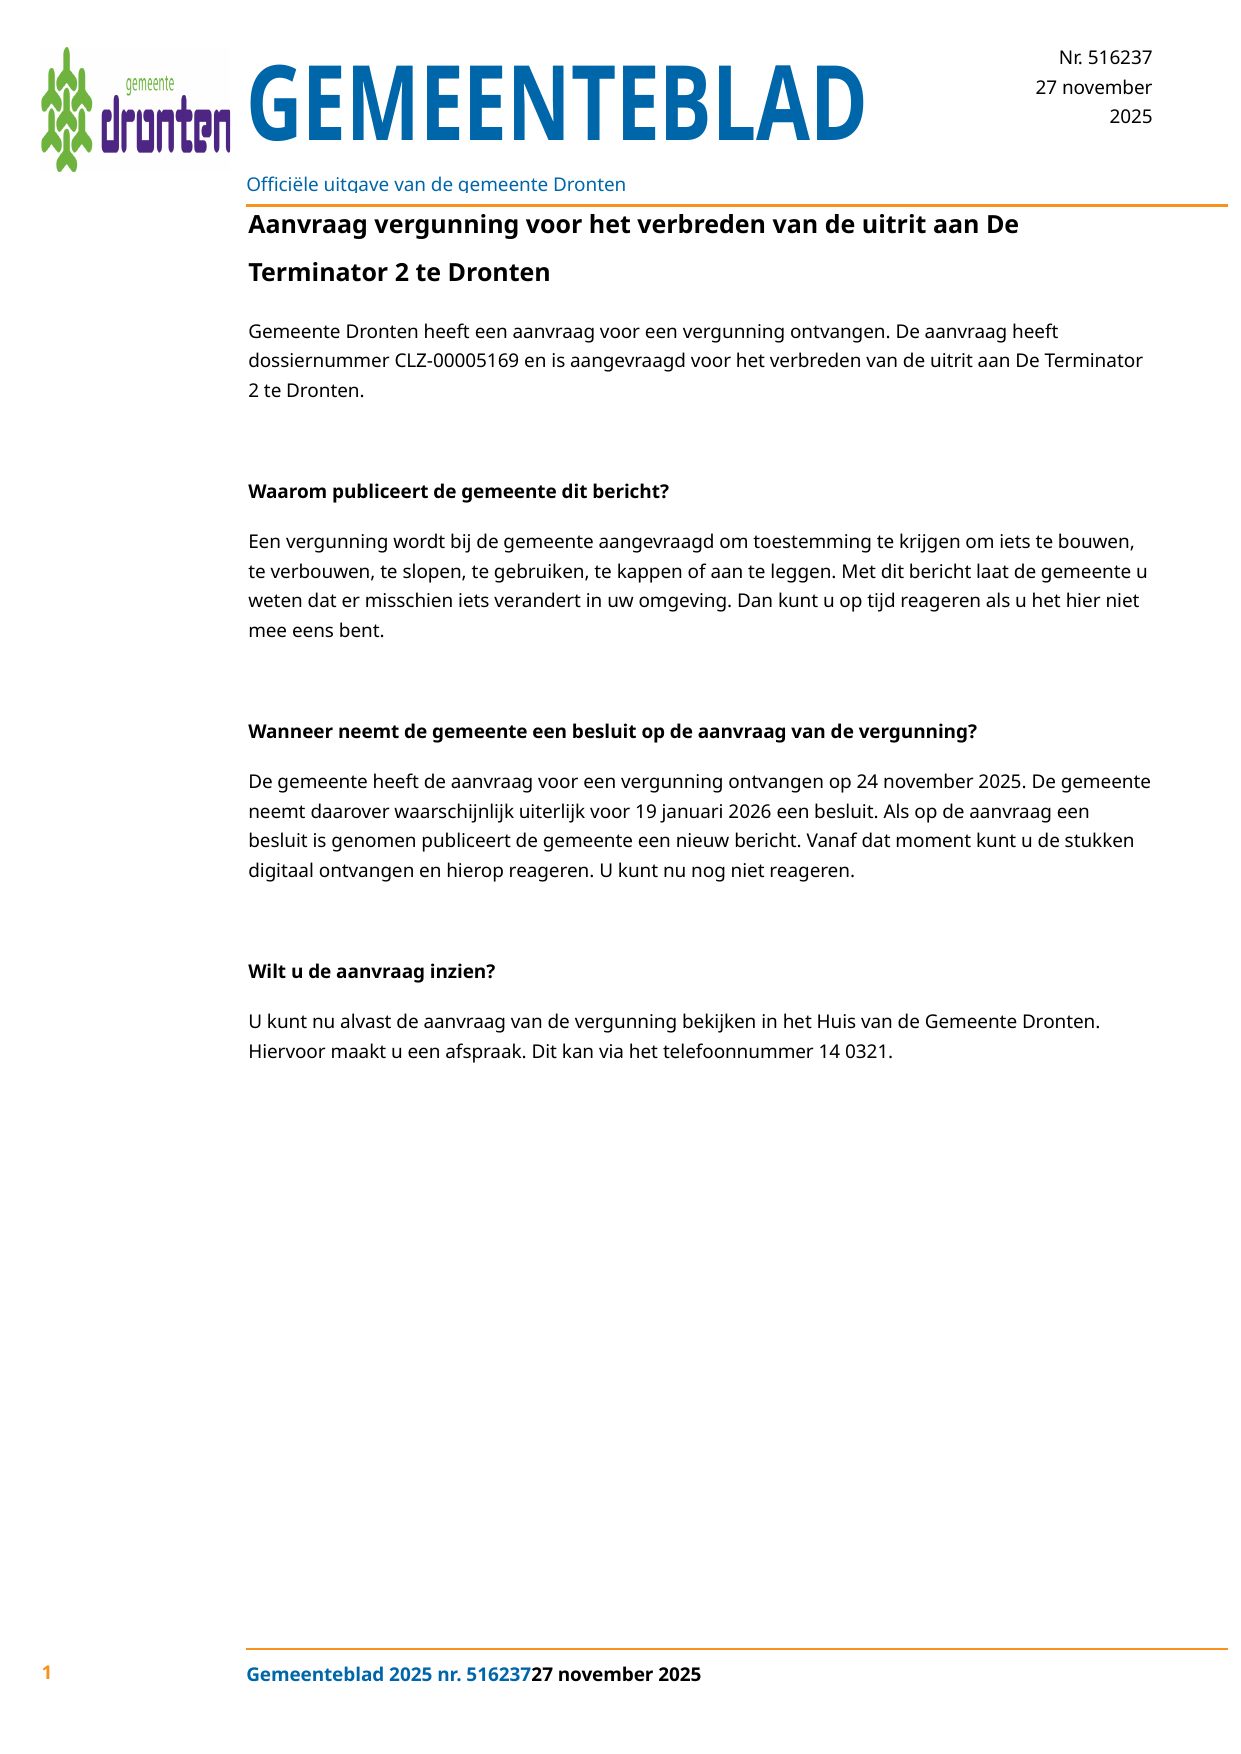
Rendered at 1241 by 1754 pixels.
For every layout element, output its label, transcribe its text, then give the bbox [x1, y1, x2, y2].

text Gemeente Dronten heeft een aanvraag voor een vergunning ontvangen. De aanvraag heeft dossiernummer CLZ-00005169 en is aangevraagd voor het verbreden van de uitrit aan De Terminator 2 te Dronten. [248, 318, 1152, 403]
text De gemeente heeft de aanvraag voor een vergunning ontvangen op 24 november 2025. De gemeente neemt daarover waarschijnlijk uiterlijk voor 19 januari 2026 een besluit. Als op de aanvraag een besluit is genomen publiceert de gemeente een nieuw bericht. Vanaf dat moment kunt u de stukken digitaal ontvangen en hierop reageren. U kunt nu nog niet reageren. [248, 768, 1152, 883]
text Waarom publiceert de gemeente dit bericht? [248, 478, 1152, 504]
picture [41, 47, 231, 172]
text U kunt nu alvast de aanvraag van de vergunning bekijken in het Huis van de Gemeente Dronten. Hiervoor maakt u een afspraak. Dit kan via het telefoonnummer 14 0321. [248, 1008, 1152, 1064]
text Wanneer neemt de gemeente een besluit op de aanvraag van de vergunning? [248, 718, 1152, 744]
text Een vergunning wordt bij de gemeente aangevraagd om toestemming te krijgen om iets te bouwen, te verbouwen, te slopen, te gebruiken, te kappen of aan te leggen. Met dit bericht laat de gemeente u weten dat er misschien iets verandert in uw omgeving. Dan kunt u op tijd reageren als u het hier niet mee eens bent. [248, 528, 1152, 643]
text Aanvraag vergunning voor het verbreden van de uitrit aan De Terminator 2 te Dronten [248, 207, 1152, 288]
text Wilt u de aanvraag inzien? [248, 958, 1152, 984]
